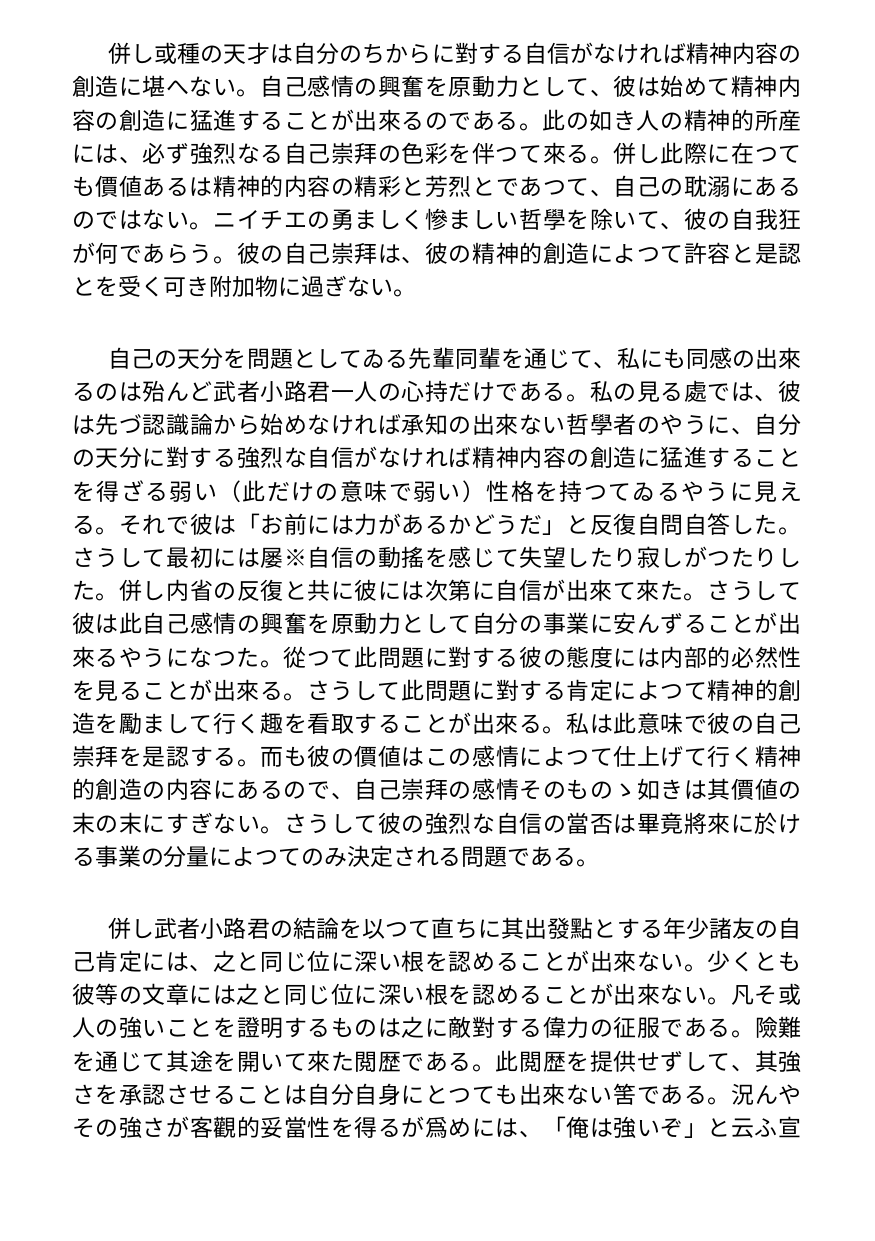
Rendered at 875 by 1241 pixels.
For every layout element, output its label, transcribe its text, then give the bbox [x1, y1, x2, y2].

text 併し或種の天才は自分のちからに對する自信がなければ精神内容の創造に堪へない。自己感情の興奮を原動力として、彼は始めて精神内容の創造に猛進することが出來るのである。此の如き人の精神的所産には、必ず強烈なる自己崇拜の色彩を伴つて來る。併し此際に在つても價値あるは精神的内容の精彩と芳烈とであつて、自己の耽溺にあるのではない。ニイチエの勇ましく慘ましい哲學を除いて、彼の自我狂が何であらう。彼の自己崇拜は、彼の精神的創造によつて許容と是認とを受く可き附加物に過ぎない。 [72, 36, 802, 302]
text 自己の天分を問題としてゐる先輩同輩を通じて、私にも同感の出來るのは殆んど武者小路君一人の心持だけである。私の見る處では、彼は先づ認識論から始めなければ承知の出來ない哲學者のやうに、自分の天分に對する強烈な自信がなければ精神内容の創造に猛進することを得ざる弱い（此だけの意味で弱い）性格を持つてゐるやうに見える。それで彼は「お前には力があるかどうだ」と反復自問自答した。さうして最初には屡※自信の動搖を感じて失望したり寂しがつたりした。併し内省の反復と共に彼には次第に自信が出來て來た。さうして彼は此自己感情の興奮を原動力として自分の事業に安んずることが出來るやうになつた。從つて此問題に對する彼の態度には内部的必然性を見ることが出來る。さうして此問題に對する肯定によつて精神的創造を勵まして行く趣を看取することが出來る。私は此意味で彼の自己崇拜を是認する。而も彼の價値はこの感情によつて仕上げて行く精神的創造の内容にあるので、自己崇拜の感情そのものゝ如きは其價値の末の末にすぎない。さうして彼の強烈な自信の當否は畢竟將來に於ける事業の分量によつてのみ決定される問題である。 [72, 340, 802, 872]
text 併し武者小路君の結論を以つて直ちに其出發點とする年少諸友の自己肯定には、之と同じ位に深い根を認めることが出來ない。少くとも彼等の文章には之と同じ位に深い根を認めることが出來ない。凡そ或人の強いことを證明するものは之に敵對する偉力の征服である。險難を通じて其途を開いて來た閲歴である。此閲歴を提供せずして、其強さを承認させることは自分自身にとつても出來ない筈である。況んやその強さが客觀的妥當性を得るが爲めには、「俺は強いぞ」と云ふ宣 [72, 911, 802, 1143]
